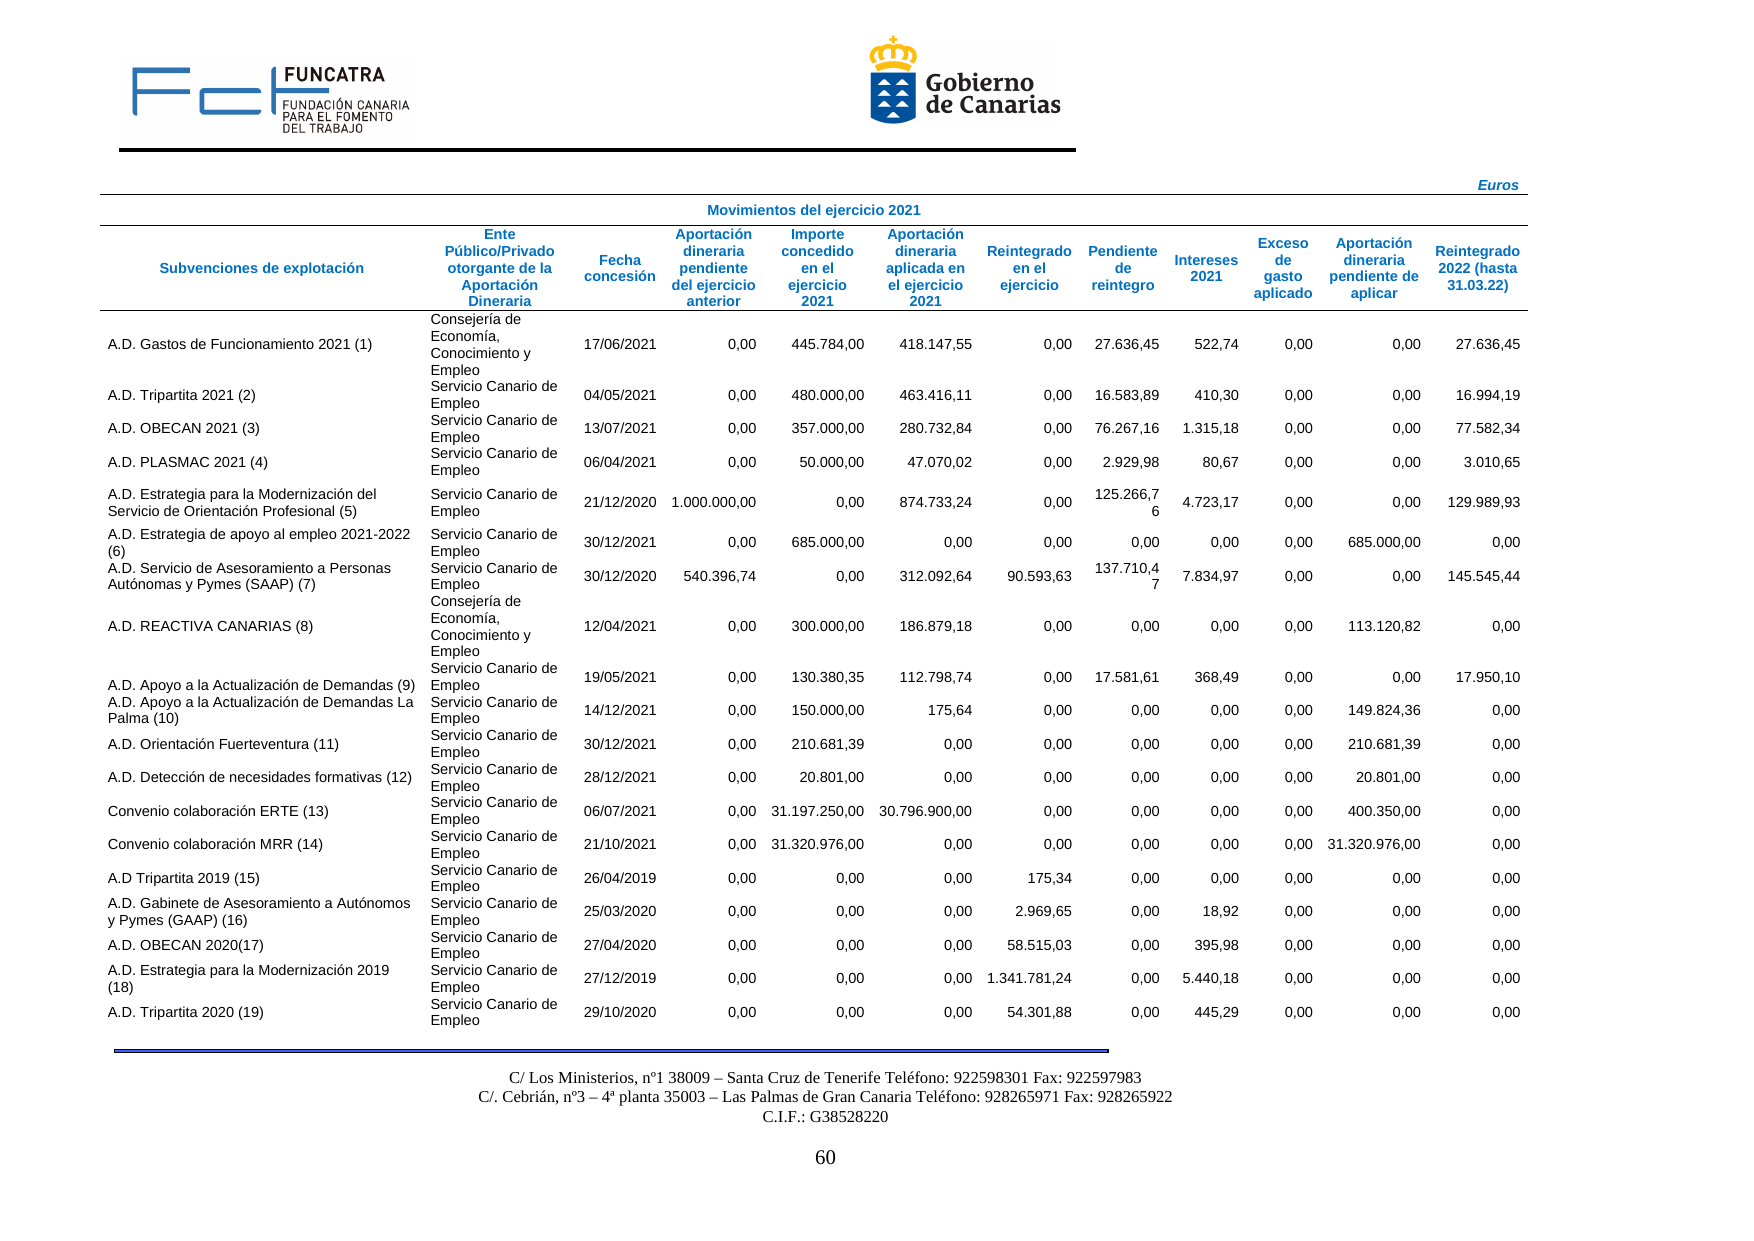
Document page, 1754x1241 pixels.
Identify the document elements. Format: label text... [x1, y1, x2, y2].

table_cell [1528, 962, 1550, 995]
table_cell A.D. PLASMAC 2021 (4) [100, 445, 423, 479]
table_cell 130.380,35 [764, 660, 871, 693]
table_cell 0,00 [764, 559, 871, 593]
table_cell 0,00 [1428, 861, 1528, 895]
table_cell 14/12/2021 [576, 694, 664, 727]
table_cell 0,00 [979, 412, 1079, 445]
table_cell 445,29 [1167, 995, 1246, 1029]
table_cell 0,00 [979, 526, 1079, 559]
table_cell [1528, 559, 1550, 593]
table_cell 0,00 [979, 828, 1079, 861]
table_cell 312.092,64 [871, 559, 979, 593]
table_cell Aportación dineraria pendiente de aplicar [1320, 226, 1428, 310]
table_cell 16.583,89 [1079, 378, 1167, 412]
table_cell 0,00 [1079, 895, 1167, 928]
table_cell 20.801,00 [764, 761, 871, 794]
table_cell 0,00 [1246, 727, 1320, 761]
table_cell 410,30 [1167, 378, 1246, 412]
table_cell A.D. Apoyo a la Actualización de Demandas (9) [100, 660, 423, 693]
table_cell A.D. Gabinete de Asesoramiento a Autónomos y Pymes (GAAP) (16) [100, 895, 423, 928]
table_cell 445.784,00 [764, 311, 871, 378]
table_cell 0,00 [979, 660, 1079, 693]
table_cell 0,00 [1320, 861, 1428, 895]
table_cell [1528, 378, 1550, 412]
table_cell A.D. Servicio de Asesoramiento a Personas Autónomas y Pymes (SAAP) (7) [100, 559, 423, 593]
table_cell 0,00 [1246, 378, 1320, 412]
table_cell [1528, 995, 1550, 1029]
table_cell A.D. Tripartita 2021 (2) [100, 378, 423, 412]
table_cell A.D. REACTIVA CANARIAS (8) [100, 593, 423, 660]
table_cell 0,00 [1428, 928, 1528, 962]
table_cell 0,00 [1428, 727, 1528, 761]
table_cell 29/10/2020 [576, 995, 664, 1029]
table_cell [1528, 694, 1550, 727]
table_cell [1528, 794, 1550, 828]
table_cell A.D. Detección de necesidades formativas (12) [100, 761, 423, 794]
table_cell 685.000,00 [764, 526, 871, 559]
table_cell [1528, 593, 1550, 660]
table_cell 463.416,11 [871, 378, 979, 412]
table_cell 0,00 [871, 995, 979, 1029]
table_cell 0,00 [1079, 962, 1167, 995]
table_cell Consejería de Economía, Conocimiento y Empleo [423, 311, 576, 378]
table_cell 06/07/2021 [576, 794, 664, 828]
table_cell 0,00 [1246, 794, 1320, 828]
table_cell 0,00 [871, 526, 979, 559]
table_cell 0,00 [1428, 761, 1528, 794]
table_cell 0,00 [1246, 962, 1320, 995]
table_cell 0,00 [1246, 895, 1320, 928]
table_cell 0,00 [1246, 412, 1320, 445]
table_cell 0,00 [1320, 445, 1428, 479]
table_cell 06/04/2021 [576, 445, 664, 479]
table_cell [1528, 412, 1550, 445]
table_cell 522,74 [1167, 311, 1246, 378]
table_cell Fecha concesión [576, 226, 664, 310]
table_cell 0,00 [1246, 445, 1320, 479]
table_cell 27/04/2020 [576, 928, 664, 962]
table_cell 0,00 [764, 479, 871, 526]
table_cell 150.000,00 [764, 694, 871, 727]
table_cell 0,00 [1428, 828, 1528, 861]
table_cell 30/12/2021 [576, 526, 664, 559]
table_cell 0,00 [664, 995, 763, 1029]
table_cell A.D. Tripartita 2020 (19) [100, 995, 423, 1029]
table_cell Servicio Canario de Empleo [423, 761, 576, 794]
table_cell 76.267,16 [1079, 412, 1167, 445]
table_cell [1528, 761, 1550, 794]
table_cell 480.000,00 [764, 378, 871, 412]
table_cell 0,00 [764, 861, 871, 895]
table_cell 0,00 [1246, 526, 1320, 559]
table_cell Convenio colaboración MRR (14) [100, 828, 423, 861]
table_cell 7.834,97 [1167, 559, 1246, 593]
table_cell Movimientos del ejercicio 2021 [100, 195, 1528, 225]
table_cell 04/05/2021 [576, 378, 664, 412]
table_cell 0,00 [664, 962, 763, 995]
table_cell 0,00 [1246, 694, 1320, 727]
table_cell 0,00 [764, 928, 871, 962]
table_cell 0,00 [1079, 694, 1167, 727]
table_cell 0,00 [1428, 895, 1528, 928]
table_cell 0,00 [1079, 526, 1167, 559]
table_cell A.D. OBECAN 2021 (3) [100, 412, 423, 445]
table_cell [1528, 445, 1550, 479]
table_cell 0,00 [979, 761, 1079, 794]
table_cell Servicio Canario de Empleo [423, 794, 576, 828]
table_cell Pendiente de reintegro [1079, 226, 1167, 310]
table_cell 0,00 [979, 445, 1079, 479]
table_cell 0,00 [764, 962, 871, 995]
table_cell Ente Público/Privado otorgante de la Aportación Dineraria [423, 226, 576, 310]
table_cell 0,00 [1428, 526, 1528, 559]
table_cell 0,00 [979, 311, 1079, 378]
table_cell 0,00 [664, 761, 763, 794]
table_cell 0,00 [1320, 378, 1428, 412]
table_cell 0,00 [1246, 928, 1320, 962]
table_cell 0,00 [1320, 895, 1428, 928]
table_cell 50.000,00 [764, 445, 871, 479]
table_cell 0,00 [1167, 593, 1246, 660]
table_cell 0,00 [1320, 962, 1428, 995]
table_cell Servicio Canario de Empleo [423, 479, 576, 526]
table_cell 0,00 [1167, 861, 1246, 895]
table_cell 31.197.250,00 [764, 794, 871, 828]
table_cell 0,00 [1079, 794, 1167, 828]
picture [118, 57, 415, 138]
table_cell 90.593,63 [979, 559, 1079, 593]
table_cell Aportación dineraria aplicada en el ejercicio 2021 [871, 226, 979, 310]
table_cell 300.000,00 [764, 593, 871, 660]
table_cell 0,00 [979, 727, 1079, 761]
table_cell 17/06/2021 [576, 311, 664, 378]
table_cell 0,00 [871, 861, 979, 895]
table_cell 0,00 [1320, 559, 1428, 593]
table_cell [1528, 225, 1550, 310]
table_cell 0,00 [1428, 794, 1528, 828]
table_cell 17.950,10 [1428, 660, 1528, 693]
table_cell 0,00 [1079, 593, 1167, 660]
table_cell 13/07/2021 [576, 412, 664, 445]
table_cell 112.798,74 [871, 660, 979, 693]
table_cell 0,00 [664, 895, 763, 928]
table_cell 0,00 [1320, 995, 1428, 1029]
table_cell Consejería de Economía, Conocimiento y Empleo [423, 593, 576, 660]
table_cell 113.120,82 [1320, 593, 1428, 660]
table_cell Servicio Canario de Empleo [423, 445, 576, 479]
table_cell 20.801,00 [1320, 761, 1428, 794]
table_cell Servicio Canario de Empleo [423, 962, 576, 995]
table_cell 0,00 [664, 928, 763, 962]
table_cell 30.796.900,00 [871, 794, 979, 828]
table_cell 0,00 [979, 479, 1079, 526]
table_cell 125.266,76 [1079, 479, 1167, 526]
table_cell 2.969,65 [979, 895, 1079, 928]
table_header [1528, 163, 1550, 194]
table_cell Servicio Canario de Empleo [423, 378, 576, 412]
table_cell Importe concedido en el ejercicio 2021 [764, 226, 871, 310]
table_cell 0,00 [871, 828, 979, 861]
table_cell 137.710,47 [1079, 559, 1167, 593]
table_cell 2.929,98 [1079, 445, 1167, 479]
table_cell 19/05/2021 [576, 660, 664, 693]
table_cell 0,00 [1079, 727, 1167, 761]
table_cell Servicio Canario de Empleo [423, 895, 576, 928]
table_cell Servicio Canario de Empleo [423, 694, 576, 727]
table_cell A.D. Estrategia para la Modernización 2019 (18) [100, 962, 423, 995]
table_cell 27/12/2019 [576, 962, 664, 995]
table_cell A.D Tripartita 2019 (15) [100, 861, 423, 895]
table_cell 17.581,61 [1079, 660, 1167, 693]
table_cell [1528, 526, 1550, 559]
table_cell [1528, 660, 1550, 693]
table_cell 0,00 [664, 526, 763, 559]
table_cell 0,00 [1246, 479, 1320, 526]
table_cell 0,00 [871, 761, 979, 794]
table_cell 0,00 [871, 962, 979, 995]
table_cell 0,00 [664, 445, 763, 479]
table_cell 0,00 [1320, 311, 1428, 378]
table_cell 0,00 [1079, 761, 1167, 794]
table_cell Servicio Canario de Empleo [423, 660, 576, 693]
table_cell 0,00 [1428, 995, 1528, 1029]
table_cell 0,00 [1167, 794, 1246, 828]
table_cell 31.320.976,00 [764, 828, 871, 861]
table_cell 47.070,02 [871, 445, 979, 479]
table_cell 0,00 [664, 378, 763, 412]
table_cell 0,00 [1246, 593, 1320, 660]
table_cell 175,34 [979, 861, 1079, 895]
table_cell 357.000,00 [764, 412, 871, 445]
table_cell 27.636,45 [1428, 311, 1528, 378]
table_cell 25/03/2020 [576, 895, 664, 928]
picture [869, 35, 1061, 124]
table_cell 0,00 [764, 995, 871, 1029]
table_cell Servicio Canario de Empleo [423, 559, 576, 593]
table_cell 58.515,03 [979, 928, 1079, 962]
table_cell 0,00 [1320, 412, 1428, 445]
table_cell 28/12/2021 [576, 761, 664, 794]
table_cell A.D. Estrategia para la Modernización del Servicio de Orientación Profesional (5) [100, 479, 423, 526]
table_cell Reintegrado 2022 (hasta 31.03.22) [1428, 226, 1528, 310]
table_cell Aportación dineraria pendiente del ejercicio anterior [664, 226, 763, 310]
table_cell Servicio Canario de Empleo [423, 928, 576, 962]
table_cell 0,00 [664, 412, 763, 445]
table_cell 21/10/2021 [576, 828, 664, 861]
table_cell 175,64 [871, 694, 979, 727]
table_cell [1528, 479, 1550, 526]
table_cell 0,00 [1079, 828, 1167, 861]
table_cell 186.879,18 [871, 593, 979, 660]
table_cell 0,00 [664, 861, 763, 895]
table_cell Reintegrado en el ejercicio [979, 226, 1079, 310]
table_cell 400.350,00 [1320, 794, 1428, 828]
table_cell [1528, 310, 1550, 378]
table_cell 80,67 [1167, 445, 1246, 479]
table_cell 0,00 [664, 311, 763, 378]
table_cell 0,00 [1167, 694, 1246, 727]
table_cell 145.545,44 [1428, 559, 1528, 593]
table_cell Servicio Canario de Empleo [423, 727, 576, 761]
table_cell 0,00 [1246, 660, 1320, 693]
table_cell 395,98 [1167, 928, 1246, 962]
table_cell 0,00 [1320, 479, 1428, 526]
table_cell 685.000,00 [1320, 526, 1428, 559]
table_cell 0,00 [1246, 828, 1320, 861]
table_cell 3.010,65 [1428, 445, 1528, 479]
table_cell 210.681,39 [764, 727, 871, 761]
table_cell Servicio Canario de Empleo [423, 995, 576, 1029]
table_cell 5.440,18 [1167, 962, 1246, 995]
table_cell 0,00 [1320, 928, 1428, 962]
table_cell 26/04/2019 [576, 861, 664, 895]
table_cell A.D. OBECAN 2020(17) [100, 928, 423, 962]
table_cell Servicio Canario de Empleo [423, 526, 576, 559]
table_cell 129.989,93 [1428, 479, 1528, 526]
table_cell 0,00 [871, 928, 979, 962]
table_cell 0,00 [1428, 694, 1528, 727]
table_cell 368,49 [1167, 660, 1246, 693]
table_cell Servicio Canario de Empleo [423, 828, 576, 861]
table_cell Exceso de gasto aplicado [1246, 226, 1320, 310]
table_cell 149.824,36 [1320, 694, 1428, 727]
table_cell 27.636,45 [1079, 311, 1167, 378]
table_cell 0,00 [871, 727, 979, 761]
table_cell 540.396,74 [664, 559, 763, 593]
table_cell 4.723,17 [1167, 479, 1246, 526]
table_cell 16.994,19 [1428, 378, 1528, 412]
table_cell Servicio Canario de Empleo [423, 412, 576, 445]
table_cell 30/12/2021 [576, 727, 664, 761]
table_cell 0,00 [1167, 526, 1246, 559]
table_cell [1528, 194, 1550, 225]
table_cell 0,00 [1246, 995, 1320, 1029]
table_cell Intereses 2021 [1167, 226, 1246, 310]
table_cell 0,00 [1428, 962, 1528, 995]
table_cell [1528, 861, 1550, 895]
table_cell A.D. Orientación Fuerteventura (11) [100, 727, 423, 761]
table_cell 0,00 [871, 895, 979, 928]
table_cell 0,00 [664, 660, 763, 693]
table_cell 0,00 [979, 694, 1079, 727]
table_cell Convenio colaboración ERTE (13) [100, 794, 423, 828]
table_cell A.D. Apoyo a la Actualización de Demandas La Palma (10) [100, 694, 423, 727]
table_cell 0,00 [979, 378, 1079, 412]
table_cell 0,00 [1167, 761, 1246, 794]
table_cell 1.000.000,00 [664, 479, 763, 526]
table_cell A.D. Estrategia de apoyo al empleo 2021-2022 (6) [100, 526, 423, 559]
table_cell Subvenciones de explotación [100, 226, 423, 310]
table_cell 54.301,88 [979, 995, 1079, 1029]
table_cell 0,00 [1246, 311, 1320, 378]
table_cell 0,00 [1167, 727, 1246, 761]
table_cell 0,00 [1167, 828, 1246, 861]
table_cell 0,00 [1079, 861, 1167, 895]
table_cell 0,00 [664, 727, 763, 761]
table_cell 0,00 [664, 593, 763, 660]
table_cell 12/04/2021 [576, 593, 664, 660]
table_cell 0,00 [1320, 660, 1428, 693]
table_cell 0,00 [1079, 928, 1167, 962]
table_cell 0,00 [664, 828, 763, 861]
table_cell 418.147,55 [871, 311, 979, 378]
table_cell 210.681,39 [1320, 727, 1428, 761]
table_cell [1528, 727, 1550, 761]
table_cell [1528, 895, 1550, 928]
table_cell 0,00 [979, 794, 1079, 828]
table_cell 1.315,18 [1167, 412, 1246, 445]
table_cell Servicio Canario de Empleo [423, 861, 576, 895]
table_cell 0,00 [764, 895, 871, 928]
table_cell A.D. Gastos de Funcionamiento 2021 (1) [100, 311, 423, 378]
table_cell 31.320.976,00 [1320, 828, 1428, 861]
table_cell [1528, 928, 1550, 962]
table_cell 0,00 [1428, 593, 1528, 660]
table_cell 0,00 [1246, 761, 1320, 794]
table_cell 874.733,24 [871, 479, 979, 526]
table_cell 30/12/2020 [576, 559, 664, 593]
table_cell 21/12/2020 [576, 479, 664, 526]
table_header Euros [100, 163, 1528, 194]
table_cell 280.732,84 [871, 412, 979, 445]
table_cell [1528, 828, 1550, 861]
table_cell 0,00 [664, 794, 763, 828]
table_cell 0,00 [1246, 559, 1320, 593]
table_cell 18,92 [1167, 895, 1246, 928]
table_cell 0,00 [1246, 861, 1320, 895]
table_cell 1.341.781,24 [979, 962, 1079, 995]
table_cell 77.582,34 [1428, 412, 1528, 445]
table_cell 0,00 [664, 694, 763, 727]
table_cell 0,00 [1079, 995, 1167, 1029]
table_cell 0,00 [979, 593, 1079, 660]
